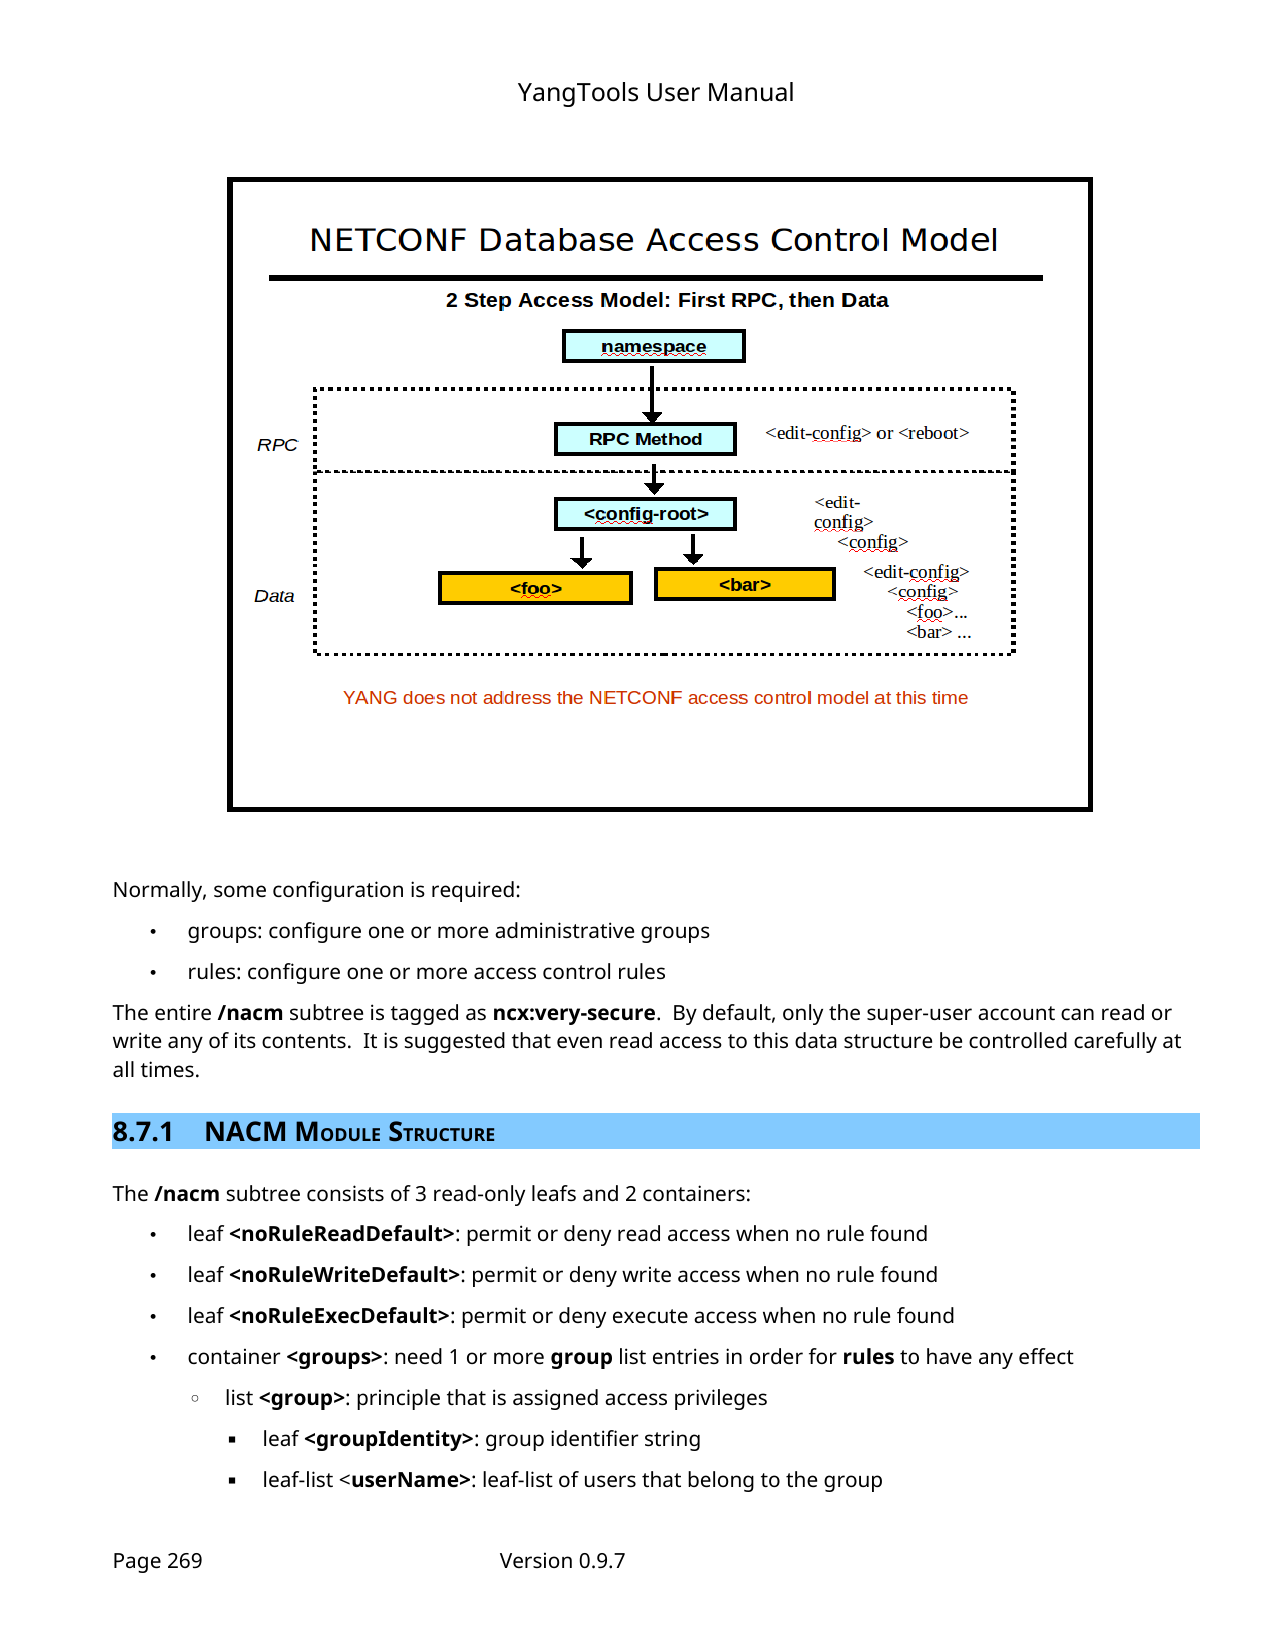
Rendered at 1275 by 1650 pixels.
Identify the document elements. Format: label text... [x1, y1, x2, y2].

list leaf <groupIdentity>: group identifier string [225, 1424, 1200, 1453]
list leaf-list <userName>: leaf-list of users that belong to the group [225, 1465, 1200, 1494]
subtitle NACM Module Structure [112, 1113, 1200, 1149]
text The /nacm subtree consists of 3 read-only leafs and 2 containers: [112, 1179, 1200, 1207]
list leaf <noRuleWriteDefault>: permit or deny write access when no rule found [150, 1261, 1200, 1289]
list leaf <noRuleExecDefault>: permit or deny execute access when no rule found [150, 1301, 1200, 1330]
picture [162, 138, 1151, 835]
text Normally, some configuration is required: [112, 875, 1200, 904]
list rules: configure one or more access control rules [150, 957, 1200, 986]
text The entire /nacm subtree is tagged as ncx:very-secure. By default, only the super-user account can read or write any of its contents. It is suggested that even read access to this data structure be controlled carefully at all times. [112, 998, 1200, 1083]
list list <group>: principle that is assigned access privileges [187, 1383, 1200, 1412]
list leaf <noRuleReadDefault>: permit or deny read access when no rule found [150, 1219, 1200, 1248]
list container <groups>: need 1 or more group list entries in order for rules to have any effect [150, 1342, 1200, 1371]
list groups: configure one or more administrative groups [150, 916, 1200, 945]
